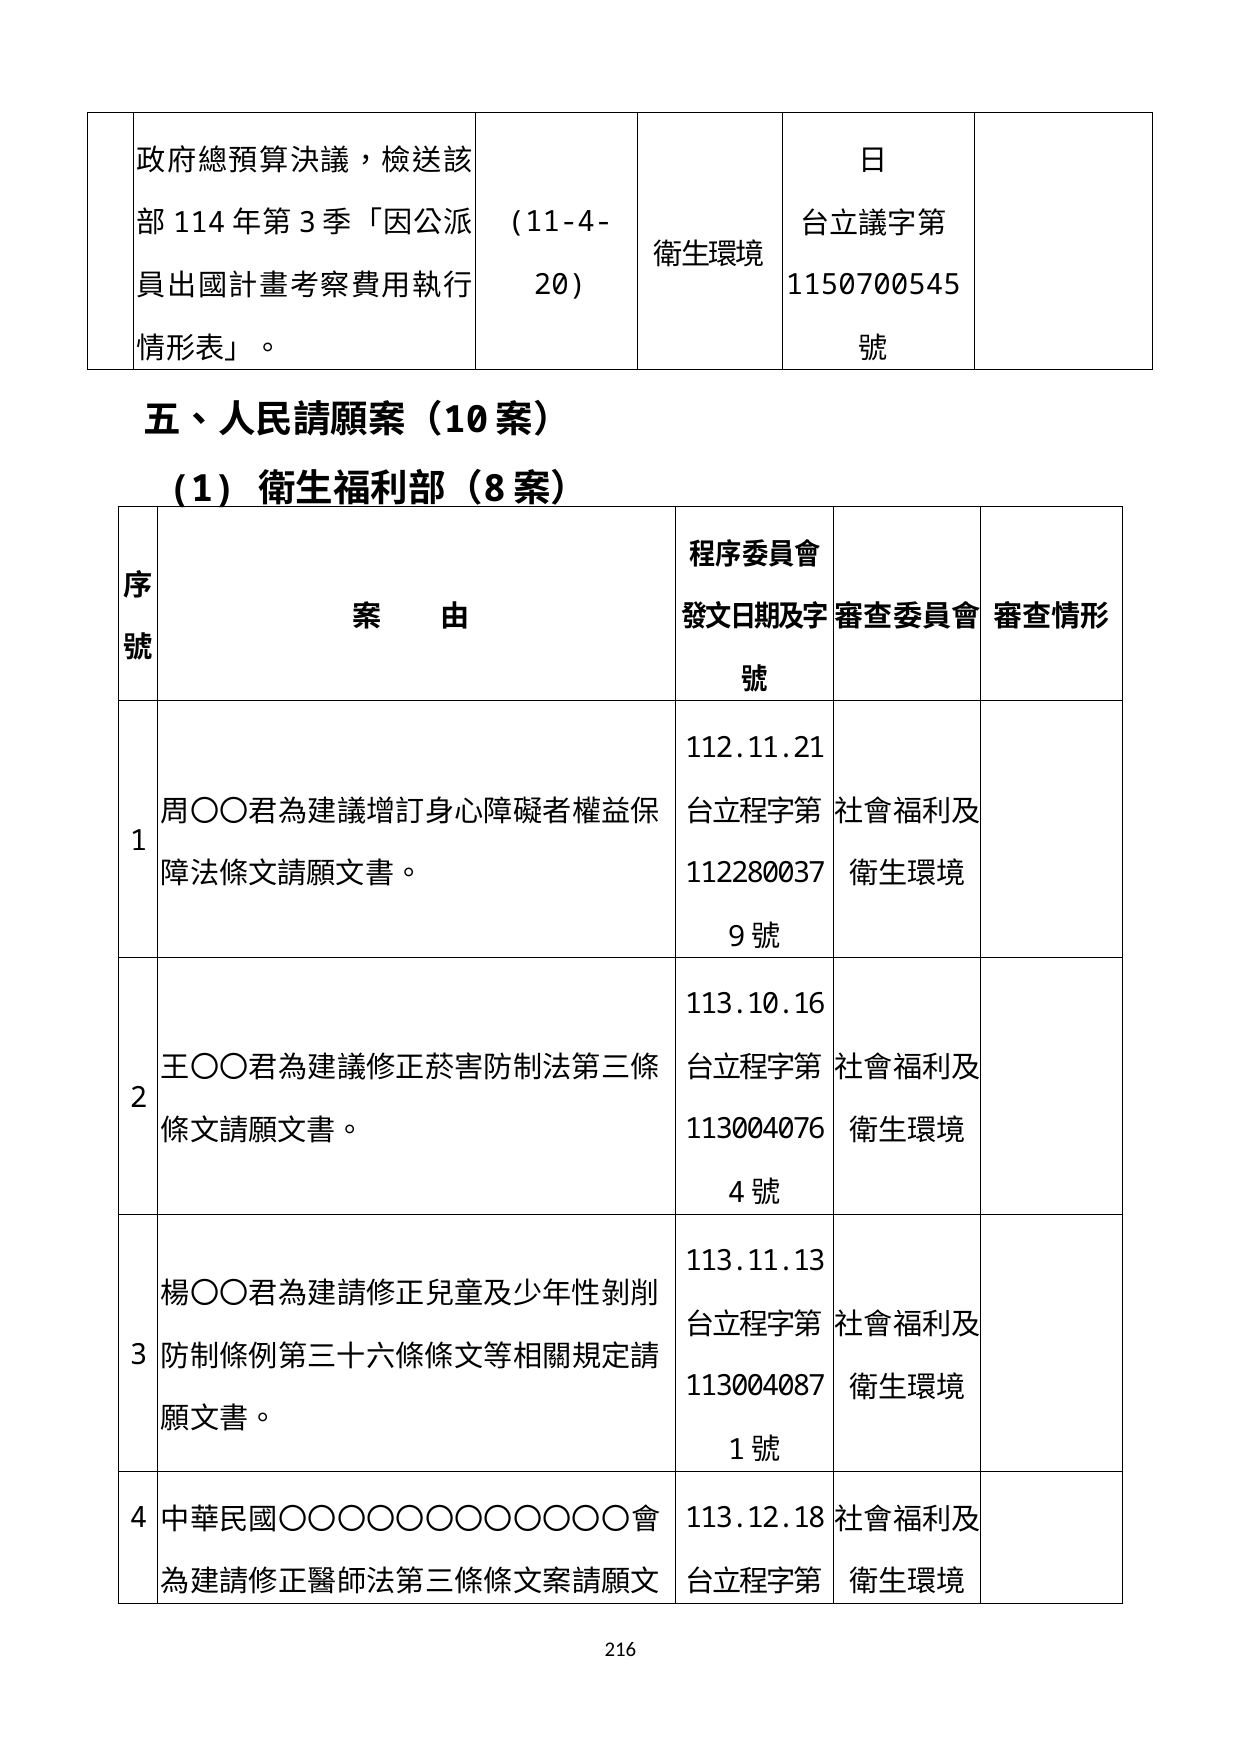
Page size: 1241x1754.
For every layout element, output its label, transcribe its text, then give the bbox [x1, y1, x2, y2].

table_cell 社會福利及衛生環境 [834, 1215, 980, 1471]
table_cell 周〇〇君為建議增訂身心障礙者權益保障法條文請願文書。 [158, 701, 675, 957]
table_cell 113.12.18 台立程字第 [676, 1472, 833, 1603]
table_header 審查情形 [981, 507, 1122, 700]
table_header 序號 [119, 507, 157, 700]
table_cell [119, 958, 157, 1214]
subtitle 五、人民請願案（10案） [143, 389, 1122, 443]
table_cell 楊〇〇君為建請修正兒童及少年性剝削防制條例第三十六條條文等相關規定請願文書。 [158, 1215, 675, 1471]
table_cell [975, 113, 1152, 369]
table_cell 衛生環境 [638, 113, 782, 369]
table_cell 社會福利及衛生環境 [834, 958, 980, 1214]
table_header 審查委員會 [834, 507, 980, 700]
table_cell (11-4-20) [476, 113, 637, 369]
table_cell [981, 1472, 1122, 1603]
table_cell [119, 701, 157, 957]
table_cell 113.10.16 台立程字第1130040764號 [676, 958, 833, 1214]
table_cell [119, 1472, 157, 1603]
table_cell 政府總預算決議，檢送該部114年第3季「因公派員出國計畫考察費用執行情形表」。 [134, 113, 475, 369]
table_cell [981, 958, 1122, 1214]
table_cell 社會福利及衛生環境 [834, 701, 980, 957]
subtitle 衛生福利部（8案） [168, 443, 1122, 506]
table_cell 日 台立議字第1150700545號 [783, 113, 974, 369]
table_header 案 由 [158, 507, 675, 700]
table_cell [981, 1215, 1122, 1471]
table_header 程序委員會 發文日期及字號 [676, 507, 833, 700]
table_cell 社會福利及衛生環境 [834, 1472, 980, 1603]
table_cell [88, 113, 133, 369]
table_cell [119, 1215, 157, 1471]
table_cell [981, 701, 1122, 957]
table_cell 113.11.13 台立程字第1130040871號 [676, 1215, 833, 1471]
table_cell 112.11.21 台立程字第1122800379號 [676, 701, 833, 957]
table_cell 中華民國〇〇〇〇〇〇〇〇〇〇〇〇會為建請修正醫師法第三條條文案請願文 [158, 1472, 675, 1603]
table_cell 王〇〇君為建議修正菸害防制法第三條條文請願文書。 [158, 958, 675, 1214]
